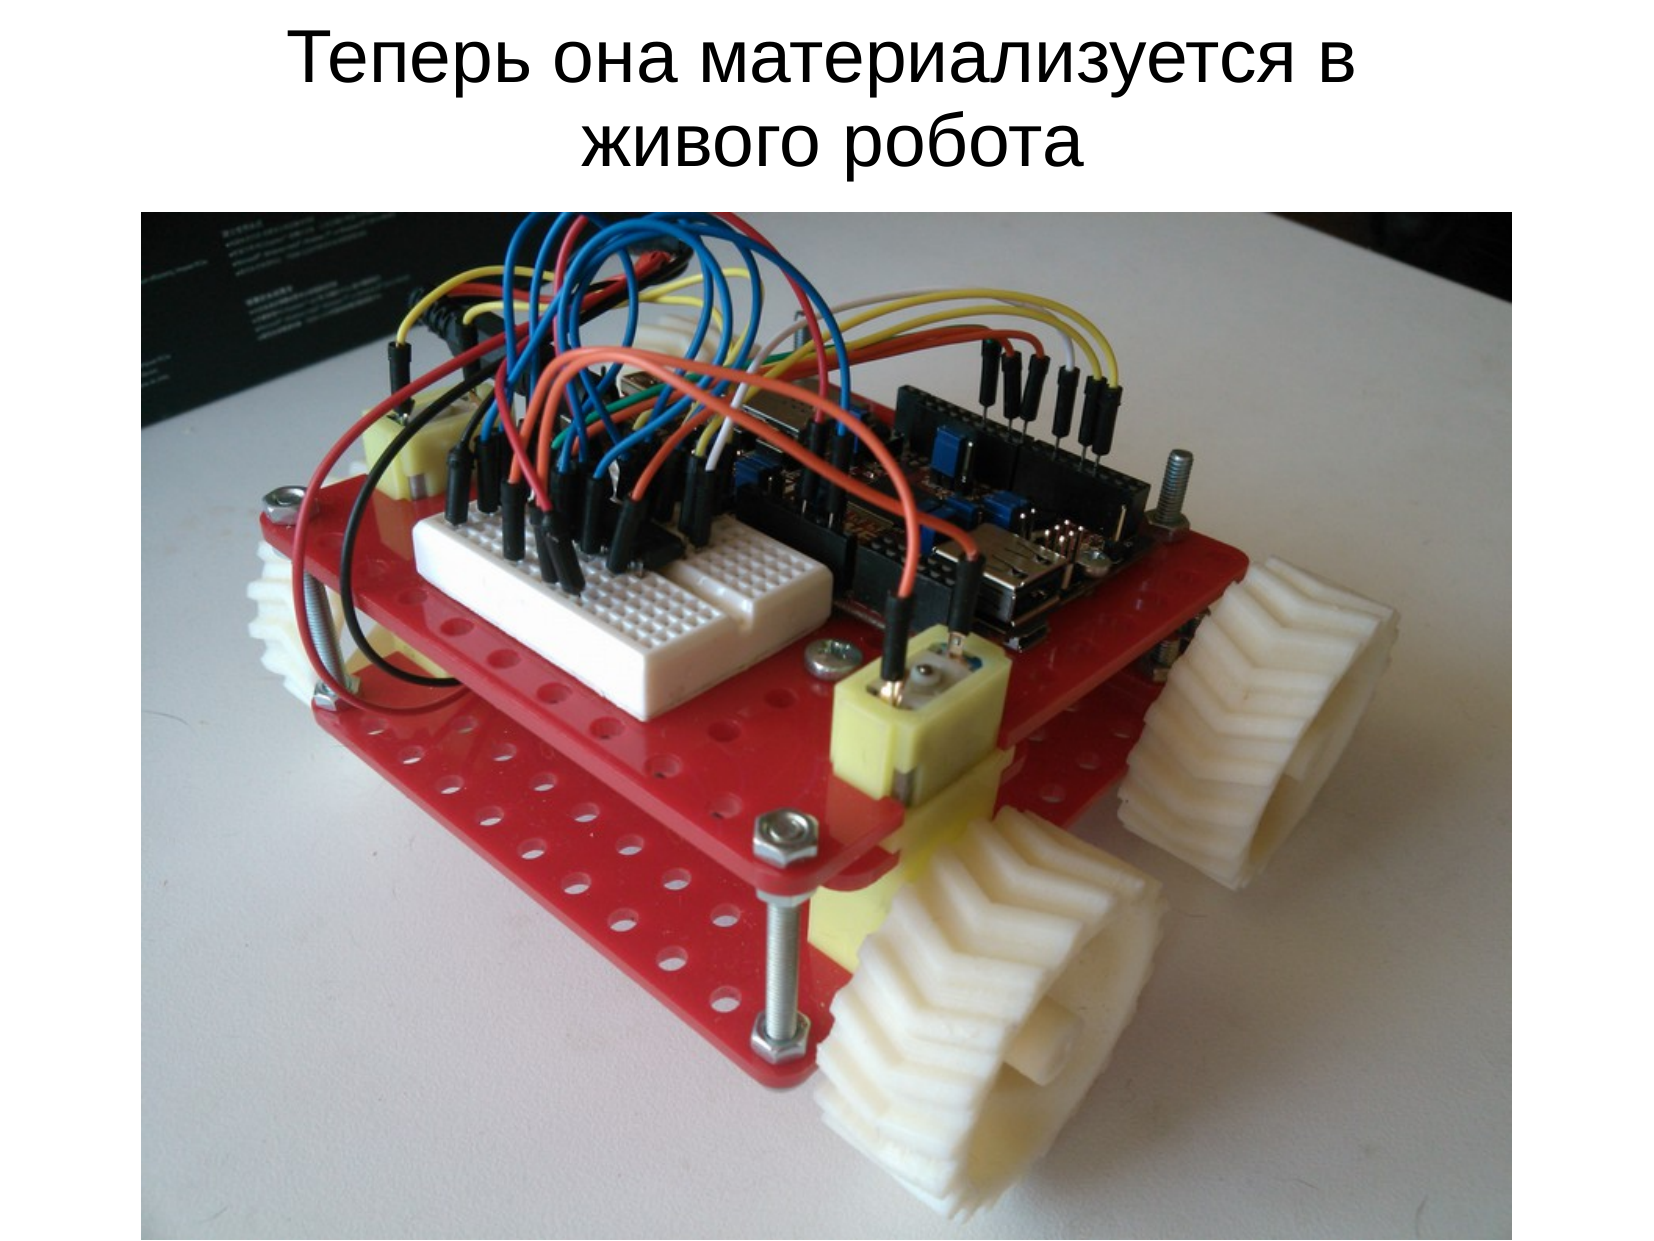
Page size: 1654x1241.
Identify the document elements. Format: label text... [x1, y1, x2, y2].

picture [141, 212, 1512, 1241]
title Теперь она материализуется в живого робота [29, 14, 1636, 183]
